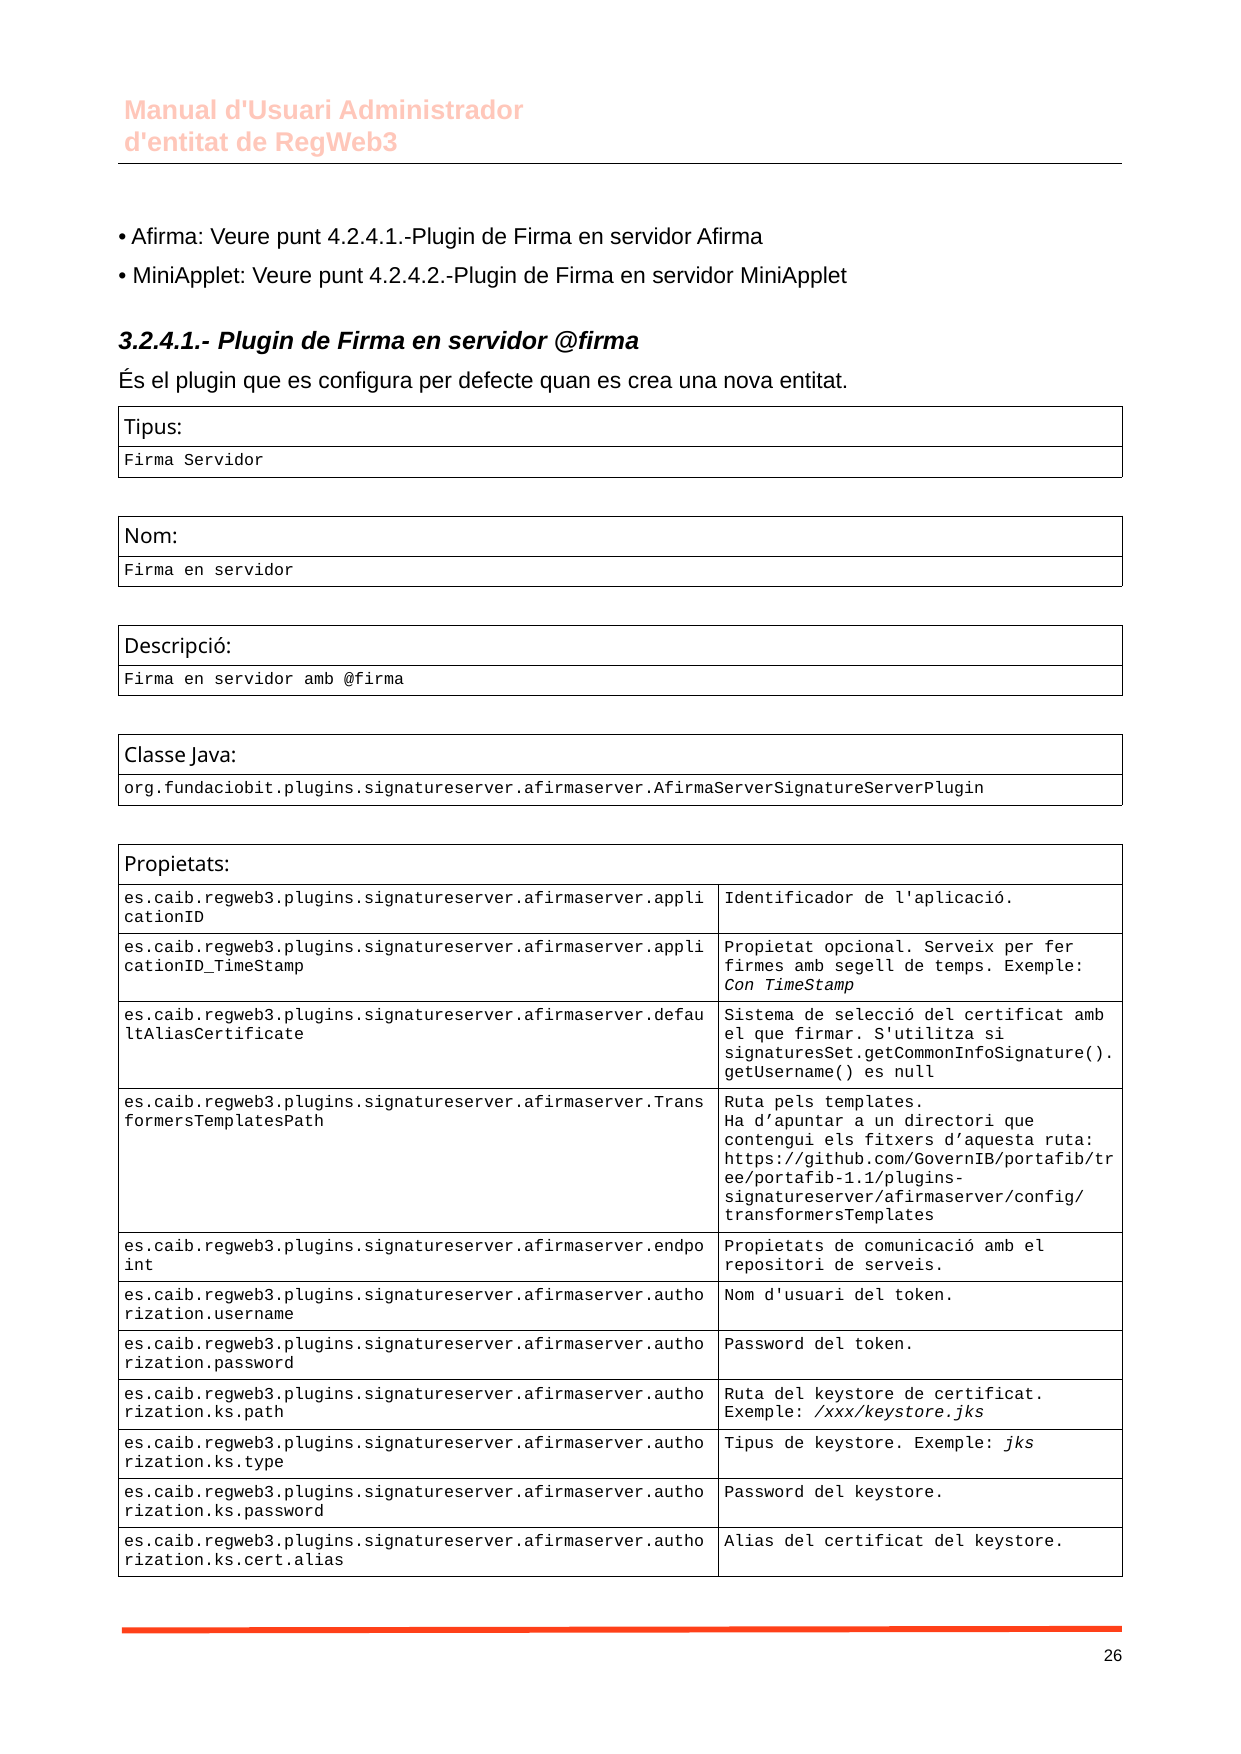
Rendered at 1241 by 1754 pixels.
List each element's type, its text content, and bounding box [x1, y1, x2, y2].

table_cell Propietat opcional. Serveix per fer firmes amb segell de temps. Exemple: Con TimeStamp [719, 934, 1122, 1001]
table_cell es.caib.regweb3.plugins.signatureserver.afirmaserver.applicationID [119, 885, 718, 933]
table_cell org.fundaciobit.plugins.signatureserver.afirmaserver.AfirmaServerSignatureServerPlugin [119, 775, 1122, 805]
table_cell es.caib.regweb3.plugins.signatureserver.afirmaserver.authorization.ks.type [119, 1430, 718, 1478]
table_cell es.caib.regweb3.plugins.signatureserver.afirmaserver.authorization.ks.path [119, 1380, 718, 1429]
table_cell es.caib.regweb3.plugins.signatureserver.afirmaserver.endpoint [119, 1233, 718, 1281]
table_cell Alias del certificat del keystore. [719, 1528, 1122, 1576]
table_cell es.caib.regweb3.plugins.signatureserver.afirmaserver.applicationID_TimeStamp [119, 934, 718, 1001]
table_cell Password del keystore. [719, 1479, 1122, 1527]
table_cell es.caib.regweb3.plugins.signatureserver.afirmaserver.authorization.ks.cert.alias [119, 1528, 718, 1576]
subtitle Plugin de Firma en servidor @firma [118, 326, 1122, 355]
table_cell Tipus de keystore. Exemple: jks [719, 1430, 1122, 1478]
table_header Tipus: [119, 407, 1122, 446]
text • Afirma: Veure punt 4.2.4.1.-Plugin de Firma en servidor Afirma [118, 223, 1122, 250]
table_header Classe Java: [119, 735, 1122, 774]
table_cell Ruta pels templates. Ha d’apuntar a un directori que contengui els fitxers d’aquesta ruta: https://github.com/GovernIB/portafib/tree/portafib-1.1/plugins-signatureserver/afirmaserver/config/transformersTemplates [719, 1089, 1122, 1232]
table_header Propietats: [119, 845, 1122, 884]
text És el plugin que es configura per defecte quan es crea una nova entitat. [118, 367, 1122, 394]
table_cell Sistema de selecció del certificat amb el que firmar. S'utilitza si signaturesSet.getCommonInfoSignature().getUsername() es null [719, 1002, 1122, 1088]
table_cell es.caib.regweb3.plugins.signatureserver.afirmaserver.TransformersTemplatesPath [119, 1089, 718, 1232]
table_header Descripció: [119, 626, 1122, 665]
table_cell Password del token. [719, 1331, 1122, 1379]
table_cell es.caib.regweb3.plugins.signatureserver.afirmaserver.authorization.password [119, 1331, 718, 1379]
table_cell Nom d'usuari del token. [719, 1282, 1122, 1330]
table_cell es.caib.regweb3.plugins.signatureserver.afirmaserver.authorization.username [119, 1282, 718, 1330]
table_cell Firma en servidor [119, 557, 1122, 586]
text • MiniApplet: Veure punt 4.2.4.2.-Plugin de Firma en servidor MiniApplet [118, 262, 1122, 288]
table_cell Propietats de comunicació amb el repositori de serveis. [719, 1233, 1122, 1281]
table_cell Ruta del keystore de certificat. Exemple: /xxx/keystore.jks [719, 1380, 1122, 1429]
table_cell Firma en servidor amb @firma [119, 666, 1122, 695]
table_cell es.caib.regweb3.plugins.signatureserver.afirmaserver.defaultAliasCertificate [119, 1002, 718, 1088]
table_header Nom: [119, 517, 1122, 556]
table_cell Firma Servidor [119, 447, 1122, 477]
table_cell Identificador de l'aplicació. [719, 885, 1122, 933]
table_cell es.caib.regweb3.plugins.signatureserver.afirmaserver.authorization.ks.password [119, 1479, 718, 1527]
